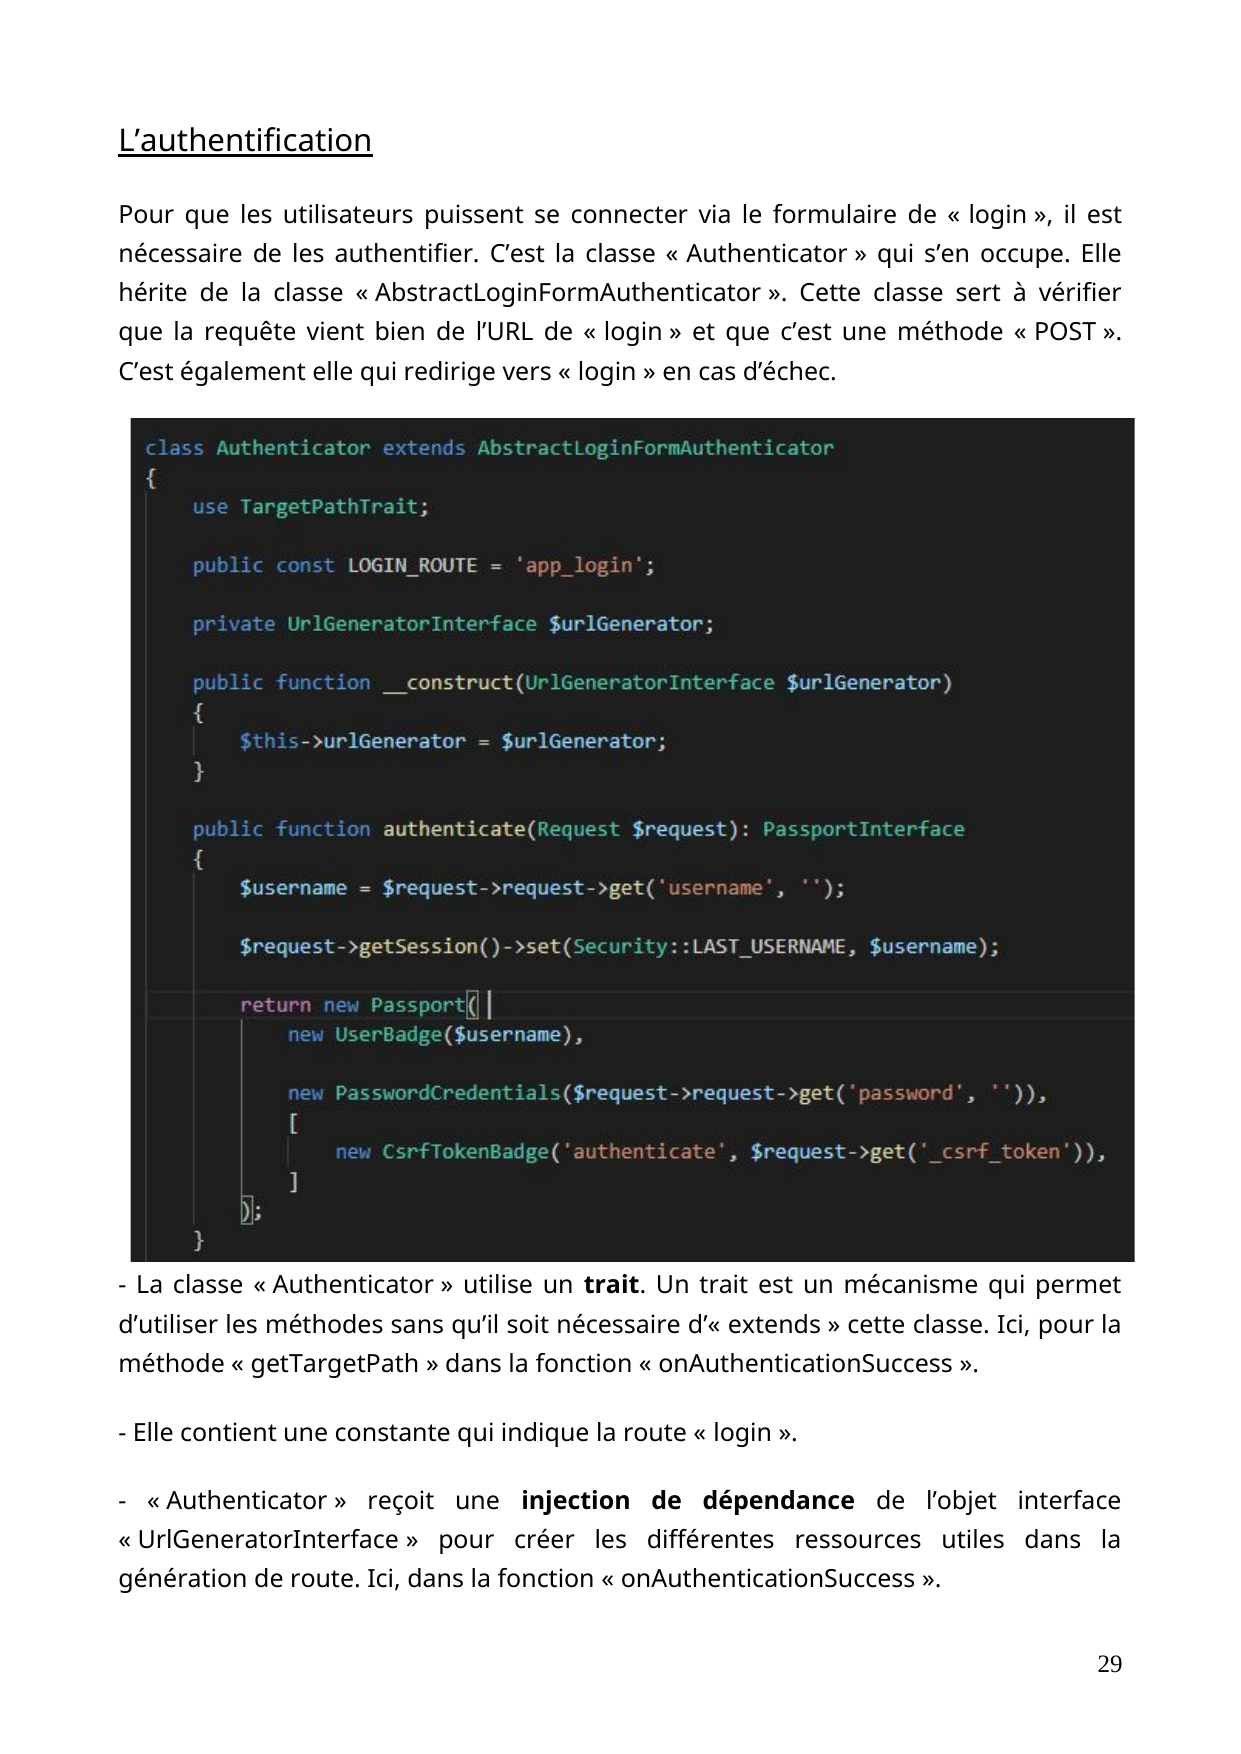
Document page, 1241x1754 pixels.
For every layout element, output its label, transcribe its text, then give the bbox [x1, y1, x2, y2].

text - La classe « Authenticator » utilise un trait. Un trait est un mécanisme qui permet d’utiliser les méthodes sans qu’il soit nécessaire d’« extends » cette classe. Ici, pour la méthode « getTargetPath » dans la fonction « onAuthenticationSuccess ». [118, 1262, 1122, 1379]
text L’authentification [118, 118, 1122, 161]
text - Elle contient une constante qui indique la route « login ». [118, 1414, 1122, 1448]
text Pour que les utilisateurs puissent se connecter via le formulaire de « login », il est nécessaire de les authentifier. C’est la classe « Authenticator » qui s’en occupe. Elle hérite de la classe « AbstractLoginFormAuthenticator ». Cette classe sert à vérifier que la requête vient bien de l’URL de « login » et que c’est une méthode « POST ». C’est également elle qui redirige vers « login » en cas d’échec. [118, 197, 1122, 387]
text - « Authenticator » reçoit une injection de dépendance de l’objet interface « UrlGeneratorInterface » pour créer les différentes ressources utiles dans la génération de route. Ici, dans la fonction « onAuthenticationSuccess ». [118, 1483, 1122, 1595]
picture [130, 418, 1135, 1262]
